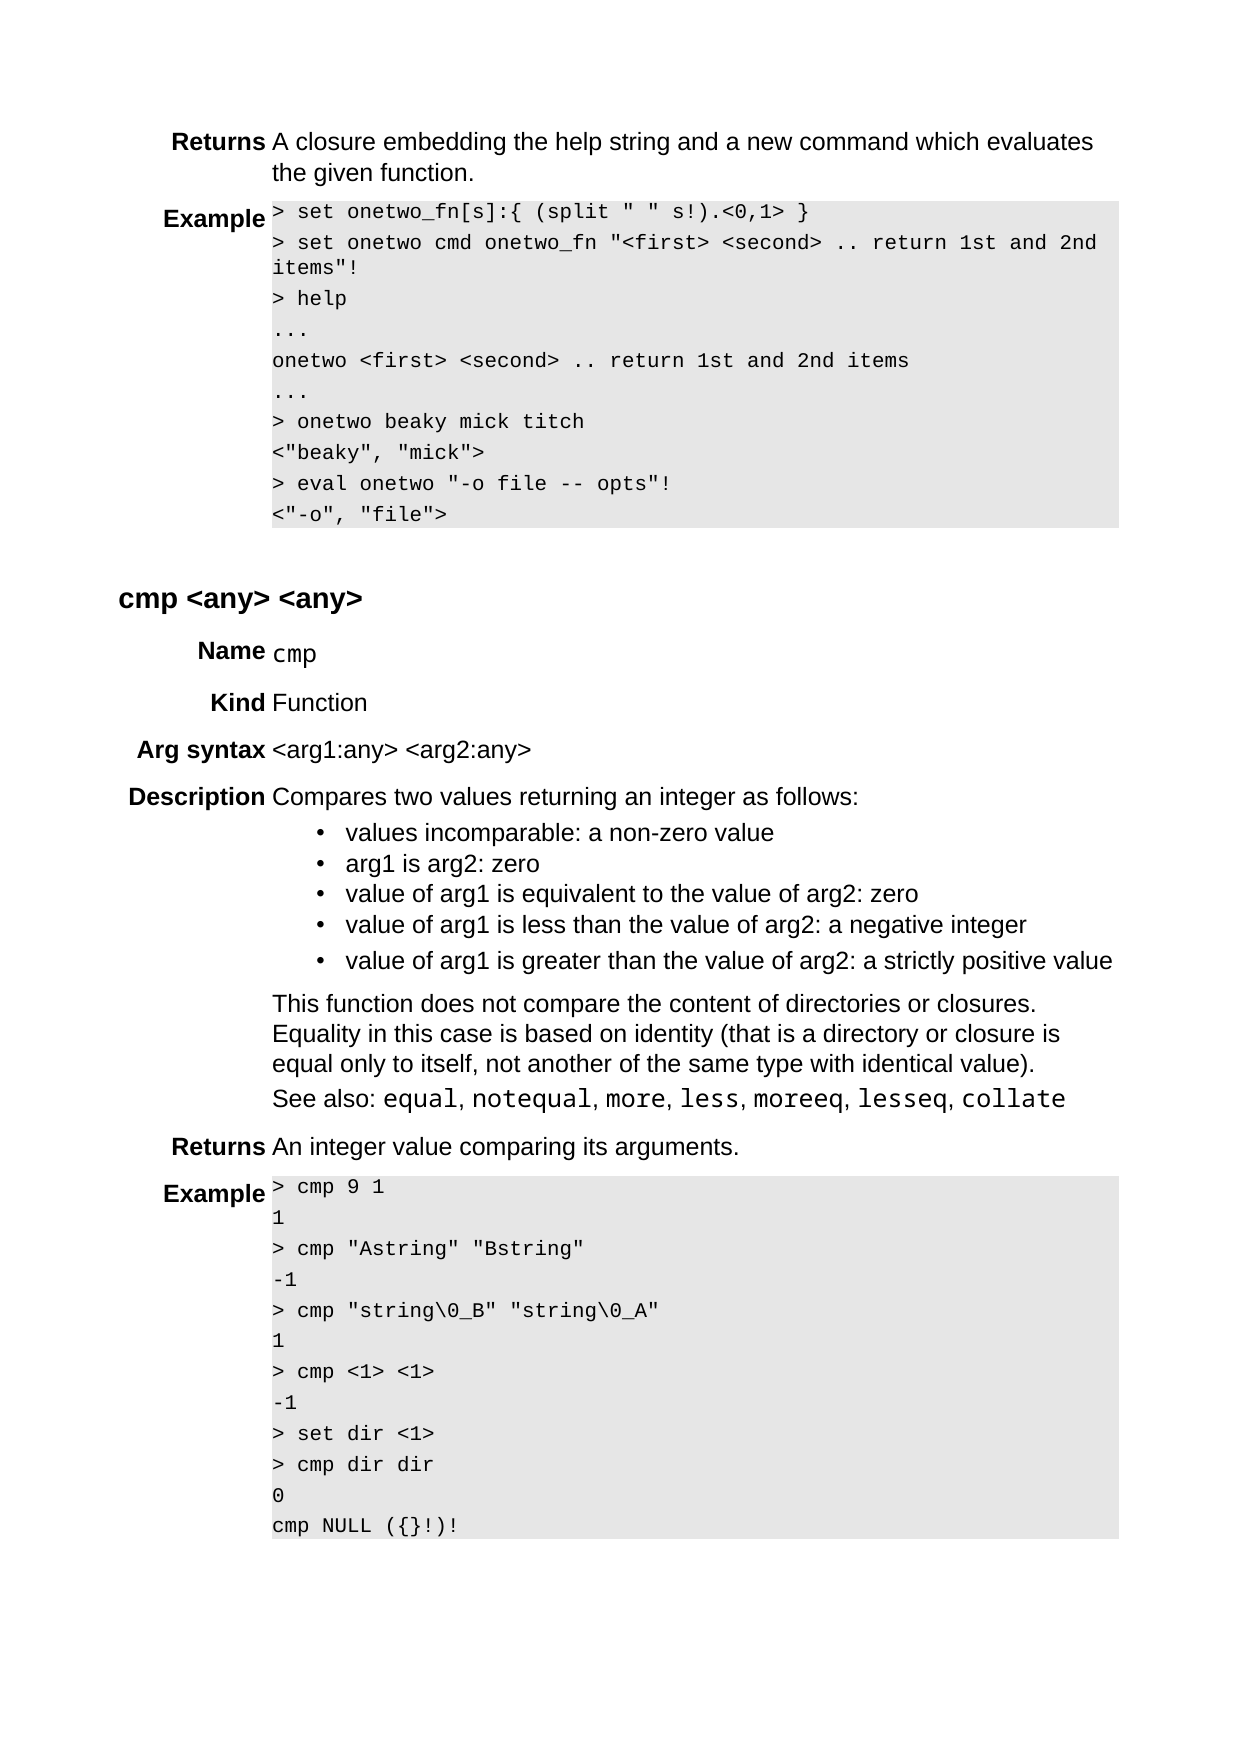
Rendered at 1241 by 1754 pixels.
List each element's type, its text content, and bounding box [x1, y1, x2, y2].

table_cell <arg1:any> <arg2:any> [269, 726, 1122, 773]
subtitle cmp <any> <any> [118, 581, 1122, 614]
table_cell Returns [118, 1123, 269, 1170]
table_cell > cmp 9 1 1 > cmp "Astring" "Bstring" -1 > cmp "string\0_B" "string\0_A" 1 > cmp <1> <1> -1 > set dir <1> > cmp dir dir 0 cmp NULL ({}!)! [269, 1170, 1122, 1545]
table_header cmp [269, 627, 1122, 679]
table_cell Compares two values returning an integer as follows: values incomparable: a non-zero value arg1 is arg2: zero value of arg1 is equivalent to the value of arg2: zero value of arg1 is less than the value of arg2: a negative integer value of arg1 is greater than the value of arg2: a strictly positive value This function does not compare the content of directories or closures. Equality in this case is based on identity (that is a directory or closure is equal only to itself, not another of the same type with identical value). See also: equal, notequal, more, less, moreeq, lesseq, collate [269, 773, 1122, 1123]
table_cell A closure embedding the help string and a new command which evaluates the given function. [269, 118, 1122, 195]
table_cell Example [118, 1170, 269, 1545]
table_cell Returns [118, 118, 269, 195]
table_cell An integer value comparing its arguments. [269, 1123, 1122, 1170]
table_cell Arg syntax [118, 726, 269, 773]
table_cell Description [118, 773, 269, 1123]
table_cell > set onetwo_fn[s]:{ (split " " s!).<0,1> } > set onetwo cmd onetwo_fn "<first> <second> .. return 1st and 2nd items"! > help ... onetwo <first> <second> .. return 1st and 2nd items ... > onetwo beaky mick titch <"beaky", "mick"> > eval onetwo "-o file -- opts"! <"-o", "file"> [269, 195, 1122, 534]
table_cell Kind [118, 679, 269, 726]
table_cell Function [269, 679, 1122, 726]
table_header Name [118, 627, 269, 679]
table_cell Example [118, 195, 269, 534]
